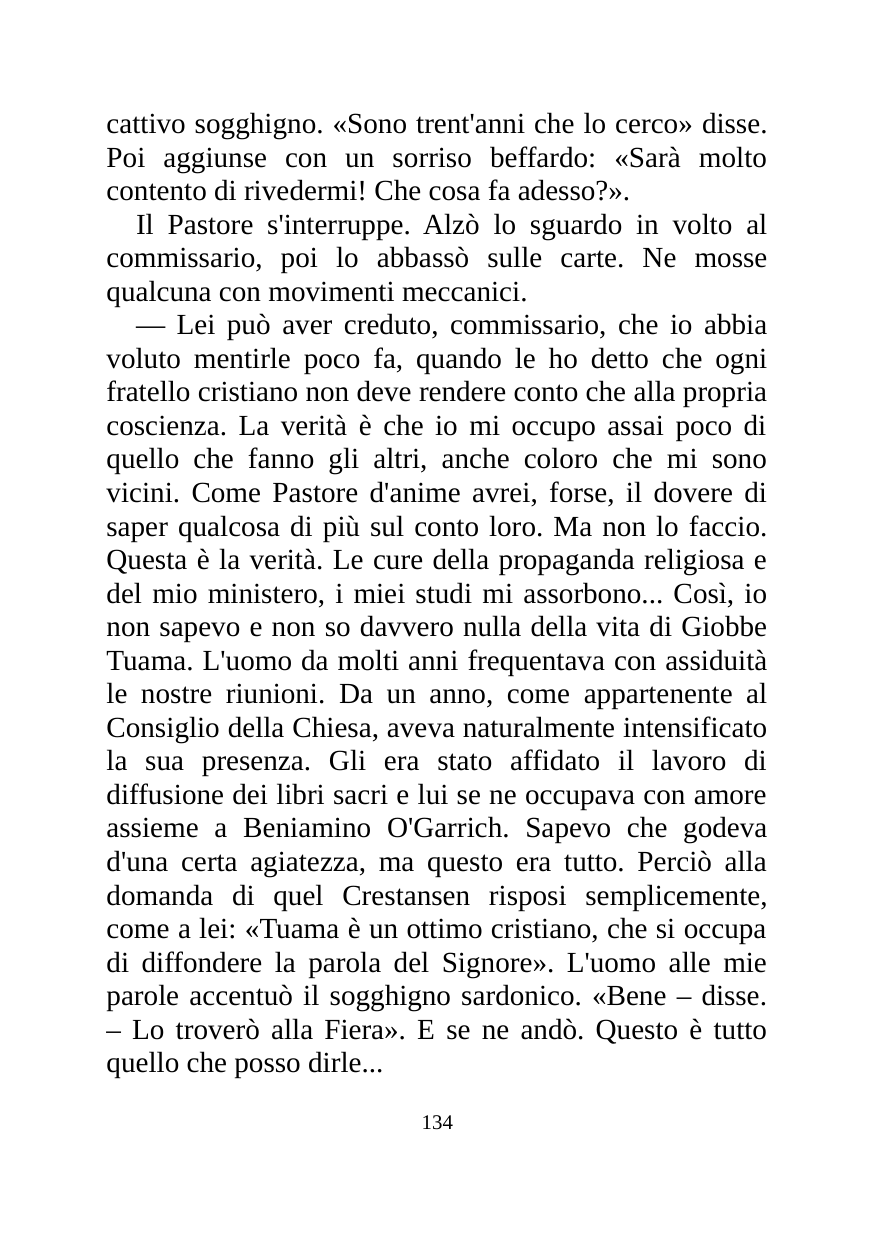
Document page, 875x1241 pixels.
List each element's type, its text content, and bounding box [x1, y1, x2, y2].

text Il Pastore s'interruppe. Alzò lo sguardo in volto al commissario, poi lo abbassò sulle carte. Ne mosse qualcuna con movimenti meccanici. [106, 207, 768, 307]
text — Lei può aver creduto, commissario, che io abbia voluto mentirle poco fa, quando le ho detto che ogni fratello cristiano non deve rendere conto che alla propria coscienza. La verità è che io mi occupo assai poco di quello che fanno gli altri, anche coloro che mi sono vicini. Come Pastore d'anime avrei, forse, il dovere di saper qualcosa di più sul conto loro. Ma non lo faccio. Questa è la verità. Le cure della propaganda religiosa e del mio ministero, i miei studi mi assorbono... Così, io non sapevo e non so davvero nulla della vita di Giobbe Tuama. L'uomo da molti anni frequentava con assiduità le nostre riunioni. Da un anno, come appartenente al Consiglio della Chiesa, aveva naturalmente intensificato la sua presenza. Gli era stato affidato il lavoro di diffusione dei libri sacri e lui se ne occupava con amore assieme a Beniamino O'Garrich. Sapevo che godeva d'una certa agiatezza, ma questo era tutto. Perciò alla domanda di quel Crestansen risposi semplicemente, come a lei: «Tuama è un ottimo cristiano, che si occupa di diffondere la parola del Signore». L'uomo alle mie parole accentuò il sogghigno sardonico. «Bene – disse. – Lo troverò alla Fiera». E se ne andò. Questo è tutto quello che posso dirle... [106, 307, 768, 1079]
text cattivo sogghigno. «Sono trent'anni che lo cerco» disse. Poi aggiunse con un sorriso beffardo: «Sarà molto contento di rivedermi! Che cosa fa adesso?». [106, 106, 768, 207]
